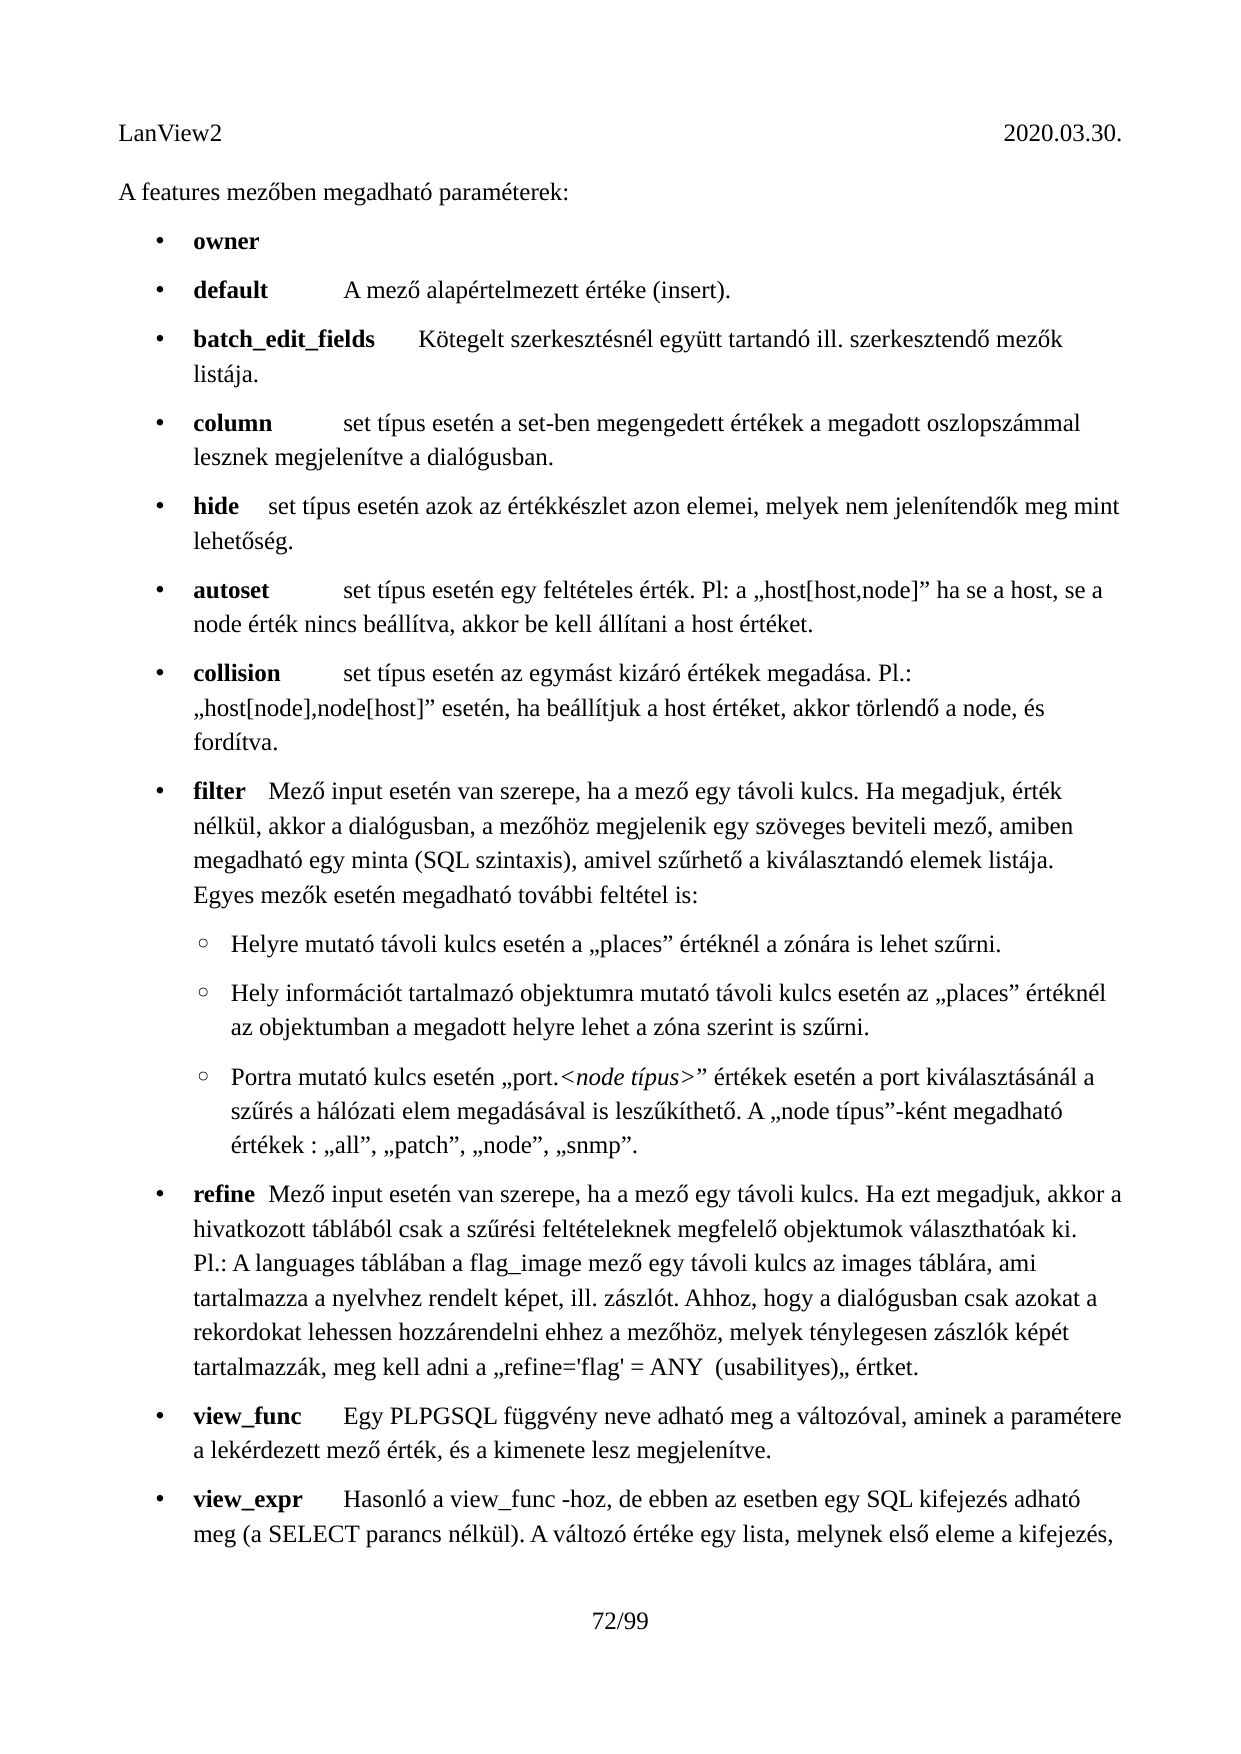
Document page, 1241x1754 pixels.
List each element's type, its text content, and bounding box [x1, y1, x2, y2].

list view_func Egy PLPGSQL függvény neve adható meg a változóval, aminek a paramétere a lekérdezett mező érték, és a kimenete lesz megjelenítve. [156, 1401, 1122, 1464]
list refine Mező input esetén van szerepe, ha a mező egy távoli kulcs. Ha ezt megadjuk, akkor a hivatkozott táblából csak a szűrési feltételeknek megfelelő objektumok választhatóak ki. Pl.: A languages táblában a flag_image mező egy távoli kulcs az images táblára, ami tartalmazza a nyelvhez rendelt képet, ill. zászlót. Ahhoz, hogy a dialógusban csak azokat a rekordokat lehessen hozzárendelni ehhez a mezőhöz, melyek ténylegesen zászlók képét tartalmazzák, meg kell adni a „refine='flag' = ANY (usabilityes)„ értket. [156, 1179, 1122, 1381]
list batch_edit_fields Kötegelt szerkesztésnél együtt tartandó ill. szerkesztendő mezők listája. [156, 324, 1122, 387]
list Helyre mutató távoli kulcs esetén a „places” értéknél a zónára is lehet szűrni. [193, 929, 1122, 958]
list hide set típus esetén azok az értékkészlet azon elemei, melyek nem jelenítendők meg mint lehetőség. [156, 491, 1122, 554]
text A features mezőben megadható paraméterek: [118, 177, 1122, 206]
list collision set típus esetén az egymást kizáró értékek megadása. Pl.: „host[node],node[host]” esetén, ha beállítjuk a host értéket, akkor törlendő a node, és fordítva. [156, 658, 1122, 756]
list owner [156, 226, 1122, 255]
list Hely információt tartalmazó objektumra mutató távoli kulcs esetén az „places” értéknél az objektumban a megadott helyre lehet a zóna szerint is szűrni. [193, 978, 1122, 1041]
list autoset set típus esetén egy feltételes érték. Pl: a „host[host,node]” ha se a host, se a node érték nincs beállítva, akkor be kell állítani a host értéket. [156, 575, 1122, 638]
list view_expr Hasonló a view_func -hoz, de ebben az esetben egy SQL kifejezés adható meg (a SELECT parancs nélkül). A változó értéke egy lista, melynek első eleme a kifejezés, [156, 1484, 1122, 1548]
list Portra mutató kulcs esetén „port.<node típus>” értékek esetén a port kiválasztásánál a szűrés a hálózati elem megadásával is leszűkíthető. A „node típus”-ként megadható értékek : „all”, „patch”, „node”, „snmp”. [193, 1062, 1122, 1159]
list column set típus esetén a set-ben megengedett értékek a megadott oszlopszámmal lesznek megjelenítve a dialógusban. [156, 408, 1122, 471]
list filter Mező input esetén van szerepe, ha a mező egy távoli kulcs. Ha megadjuk, érték nélkül, akkor a dialógusban, a mezőhöz megjelenik egy szöveges beviteli mező, amiben megadható egy minta (SQL szintaxis), amivel szűrhető a kiválasztandó elemek listája. Egyes mezők esetén megadható további feltétel is: [156, 776, 1122, 909]
list default A mező alapértelmezett értéke (insert). [156, 275, 1122, 304]
